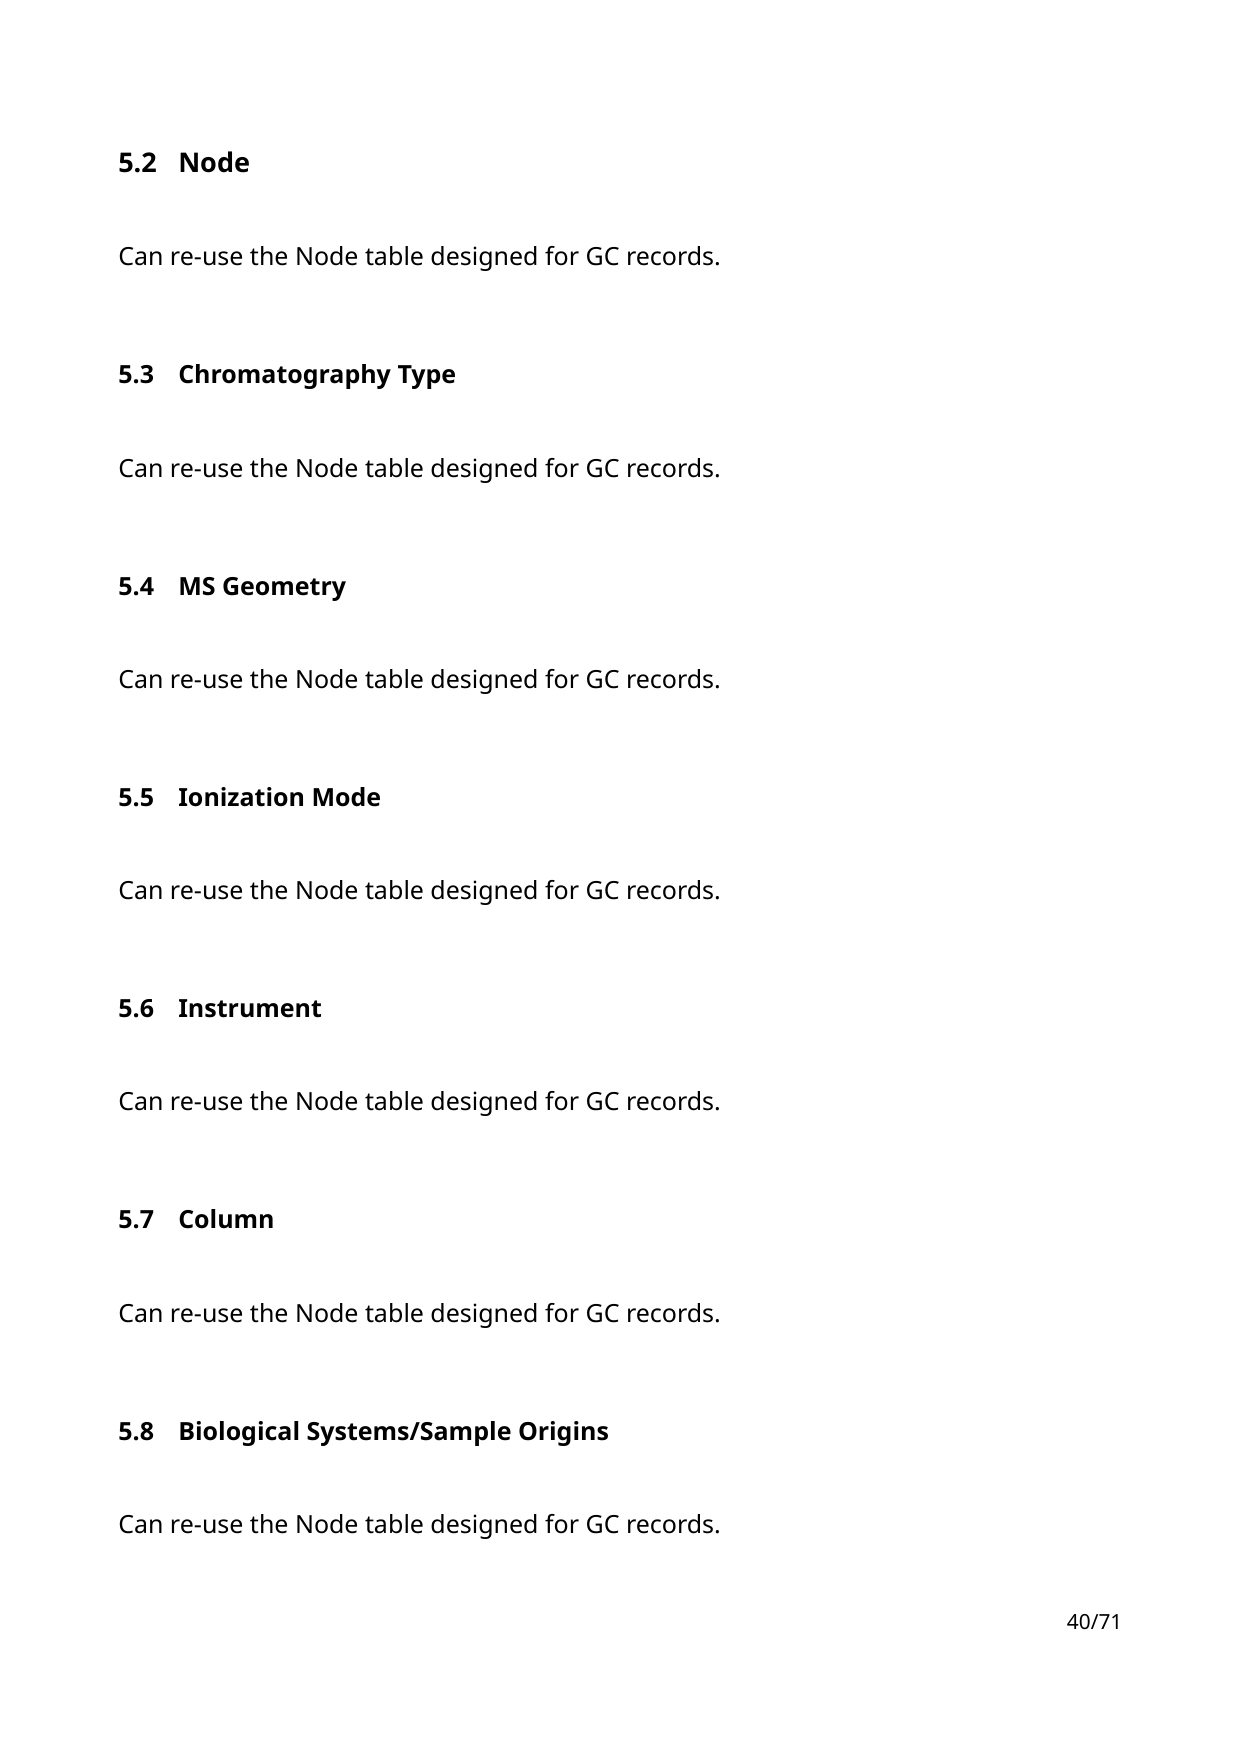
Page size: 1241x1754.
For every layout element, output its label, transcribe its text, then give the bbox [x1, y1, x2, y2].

subtitle Biological Systems/Sample Origins [118, 1413, 1122, 1447]
subtitle Instrument [118, 991, 1122, 1025]
subtitle Node [118, 143, 1122, 180]
text Can re-use the Node table designed for GC records. [118, 450, 1122, 484]
subtitle Chromatography Type [118, 357, 1122, 391]
text Can re-use the Node table designed for GC records. [118, 1295, 1122, 1329]
text Can re-use the Node table designed for GC records. [118, 1507, 1122, 1541]
subtitle MS Geometry [118, 568, 1122, 602]
text Can re-use the Node table designed for GC records. [118, 662, 1122, 696]
text Can re-use the Node table designed for GC records. [118, 239, 1122, 273]
subtitle Ionization Mode [118, 780, 1122, 814]
text Can re-use the Node table designed for GC records. [118, 1084, 1122, 1118]
text Can re-use the Node table designed for GC records. [118, 873, 1122, 907]
subtitle Column [118, 1202, 1122, 1236]
